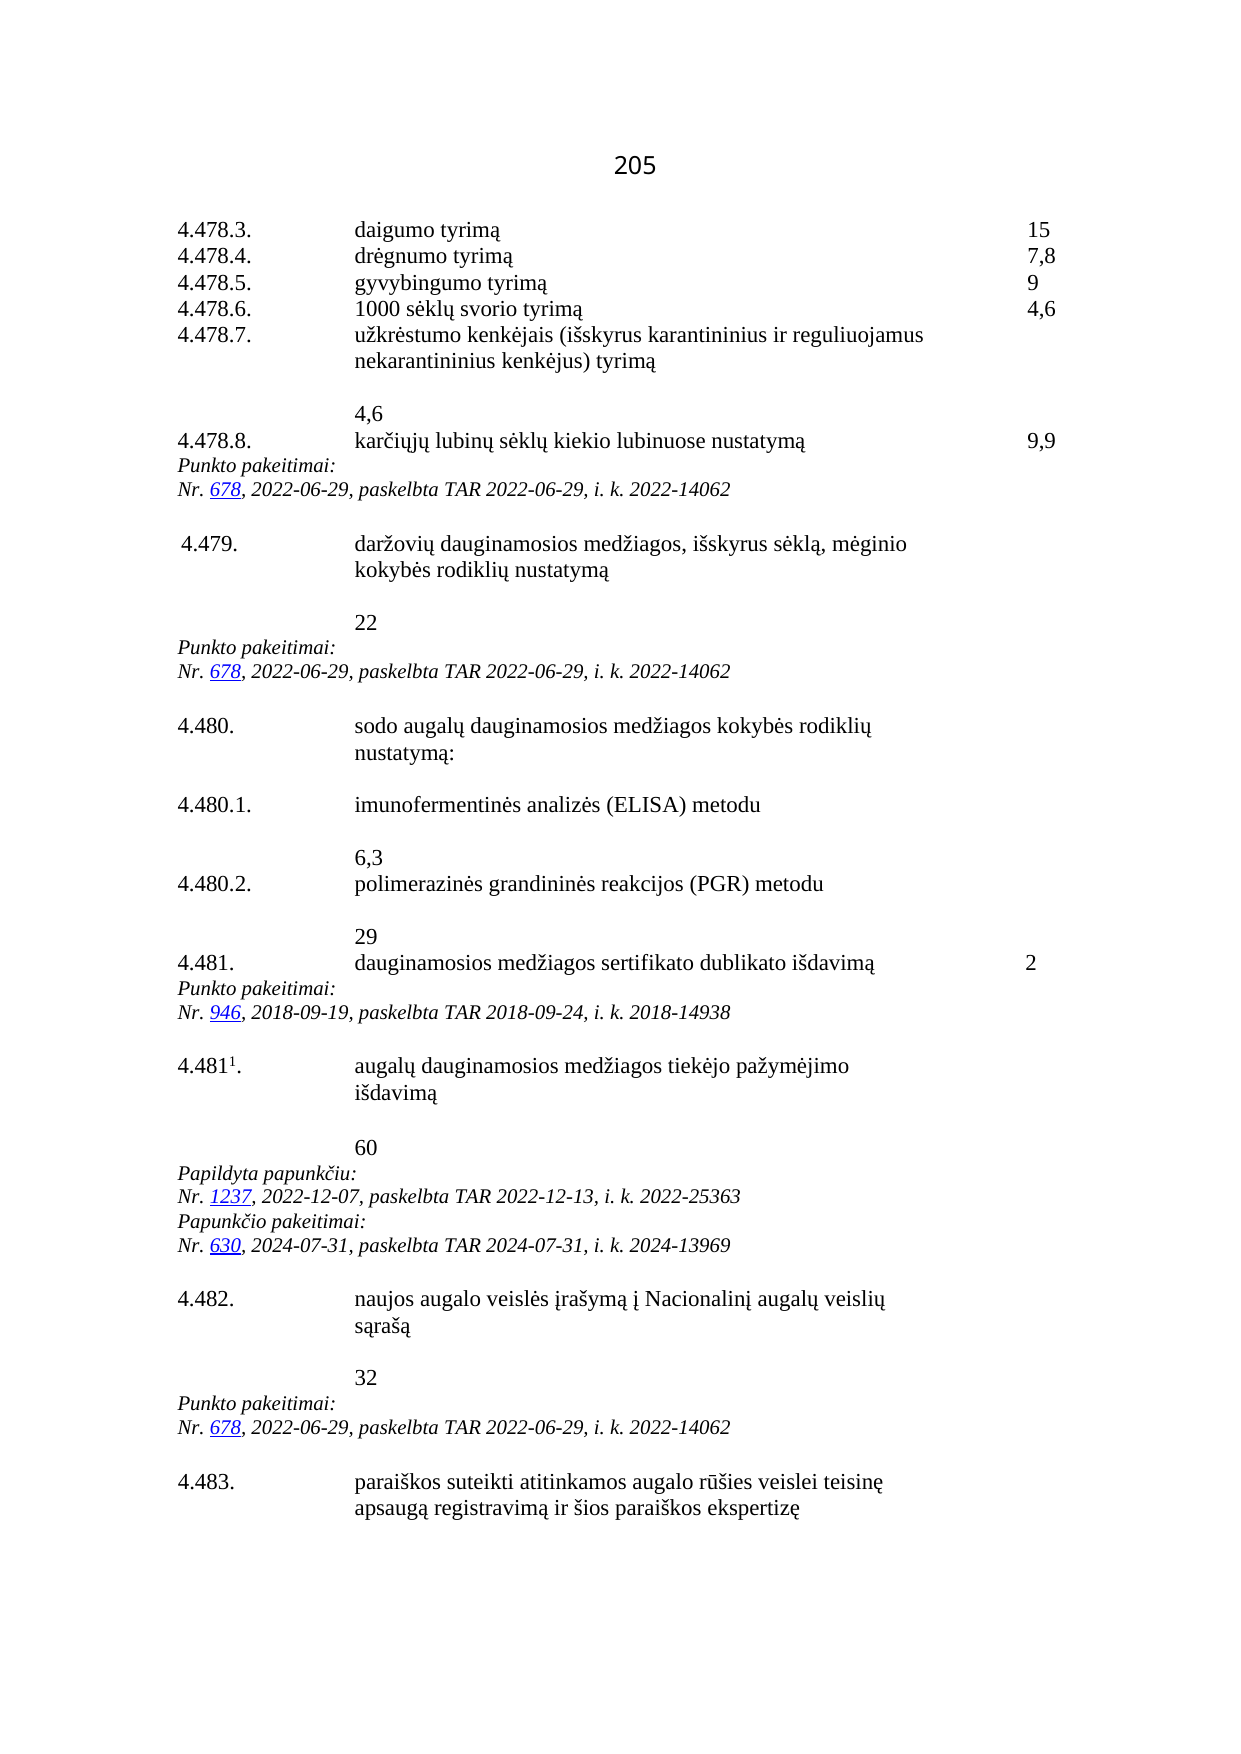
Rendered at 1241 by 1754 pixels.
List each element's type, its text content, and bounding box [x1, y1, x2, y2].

text Nr. 946, 2018-09-19, paskelbta TAR 2018-09-24, i. k. 2018-14938 [177, 1000, 1092, 1024]
text 4.483. paraiškos suteikti atitinkamos augalo rūšies veislei teisinę apsaugą registravimą ir šios paraiškos ekspertizę [178, 1468, 945, 1547]
text 4.480.2. polimerazinės grandininės reakcijos (PGR) metodu 29 [177, 870, 945, 949]
text Punkto pakeitimai: [177, 453, 1092, 477]
text Punkto pakeitimai: [177, 1391, 1092, 1415]
text 4.4811. augalų dauginamosios medžiagos tiekėjo pažymėjimo išdavimą 60 [177, 1053, 915, 1160]
text 4.480. sodo augalų dauginamosios medžiagos kokybės rodiklių [177, 712, 945, 738]
text Nr. 678, 2022-06-29, paskelbta TAR 2022-06-29, i. k. 2022-14062 [177, 477, 1092, 501]
text Punkto pakeitimai: [177, 635, 1092, 659]
text 4.478.5. gyvybingumo tyrimą 9 [177, 268, 1092, 295]
text 4.478.4. drėgnumo tyrimą 7,8 [177, 242, 1092, 268]
text 4.478.7. užkrėstumo kenkėjais (išskyrus karantininius ir reguliuojamus nekarantininius kenkėjus) tyrimą 4,6 [177, 321, 945, 427]
text 4.481. dauginamosios medžiagos sertifikato dublikato išdavimą 2 [177, 949, 1092, 976]
text Nr. 678, 2022-06-29, paskelbta TAR 2022-06-29, i. k. 2022-14062 [177, 659, 1092, 683]
text Nr. 1237, 2022-12-07, paskelbta TAR 2022-12-13, i. k. 2022-25363 [177, 1184, 1092, 1208]
text Punkto pakeitimai: [177, 976, 1092, 1000]
text Papunkčio pakeitimai: [177, 1208, 1092, 1233]
text 4.478.8. karčiųjų lubinų sėklų kiekio lubinuose nustatymą 9,9 [177, 427, 1092, 453]
text 4.478.3. daigumo tyrimą 15 [177, 216, 1092, 242]
text 4.478.6. 1000 sėklų svorio tyrimą 4,6 [177, 295, 1092, 321]
text 4.482. naujos augalo veislės įrašymą į Nacionalinį augalų veislių sąrašą 32 [177, 1285, 945, 1391]
text 4.480.1. imunofermentinės analizės (ELISA) metodu 6,3 [177, 791, 945, 870]
text Papildyta papunkčiu: [177, 1160, 1092, 1184]
text 4.479. daržovių dauginamosios medžiagos, išskyrus sėklą, mėginio kokybės rodiklių nustatymą 22 [181, 530, 945, 635]
text nustatymą: [354, 738, 945, 791]
text Nr. 678, 2022-06-29, paskelbta TAR 2022-06-29, i. k. 2022-14062 [177, 1415, 1092, 1439]
text Nr. 630, 2024-07-31, paskelbta TAR 2024-07-31, i. k. 2024-13969 [177, 1233, 1092, 1257]
